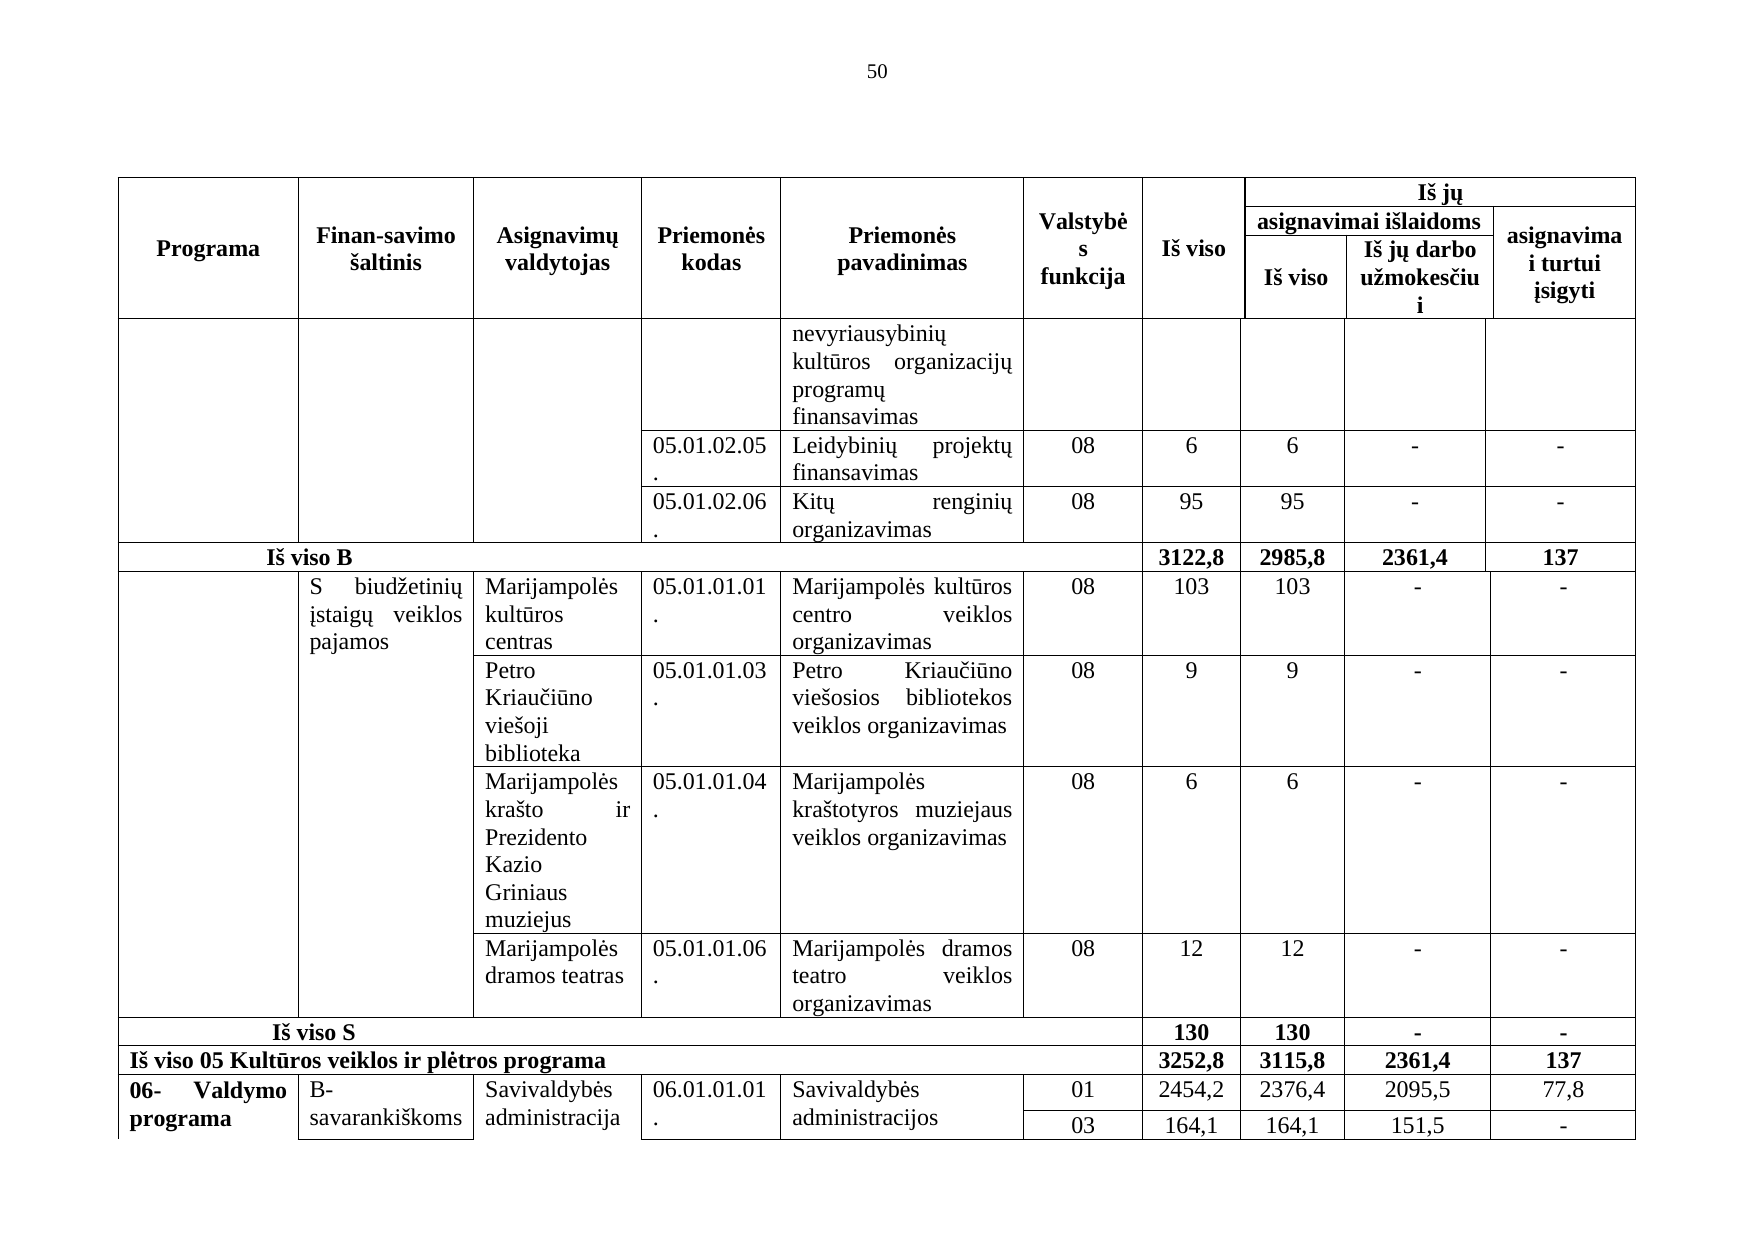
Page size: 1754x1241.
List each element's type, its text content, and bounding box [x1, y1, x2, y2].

table_cell [299, 319, 473, 542]
table_header Valstybės funkcija [1024, 178, 1142, 318]
table_cell [119, 572, 298, 1017]
table_cell Iš viso S [119, 1018, 1142, 1045]
table_cell 05.01.02.06. [642, 487, 780, 542]
table_cell Marijampolės dramos teatras [474, 934, 641, 1017]
table_cell 05.01.01.04. [642, 767, 780, 933]
table_cell 9 [1241, 656, 1344, 766]
table_cell - [1345, 934, 1490, 1017]
table_cell - [1345, 656, 1490, 766]
table_cell 9 [1143, 656, 1240, 766]
table_cell 12 [1241, 934, 1344, 1017]
table_cell [642, 319, 780, 430]
table_cell 08 [1024, 487, 1142, 542]
table_cell [474, 319, 641, 542]
table_cell 137 [1486, 543, 1635, 571]
table_cell 6 [1241, 431, 1344, 486]
table_cell 130 [1241, 1018, 1344, 1045]
table_header Iš viso [1143, 178, 1244, 318]
table_cell 6 [1143, 431, 1240, 486]
table_cell - [1491, 767, 1635, 933]
table_cell Savivaldybės administracijos [781, 1075, 1023, 1139]
table_cell Leidybinių projektų finansavimas [781, 431, 1023, 486]
table_header Asignavimų valdytojas [474, 178, 641, 318]
table_cell - [1491, 934, 1635, 1017]
table_cell [119, 486, 298, 542]
table_cell asignavimai išlaidoms [1246, 207, 1493, 234]
table_cell 2361,4 [1345, 543, 1485, 571]
table_cell Marijampolės krašto ir Prezidento Kazio Griniaus muziejus [474, 767, 641, 933]
table_cell 6 [1143, 767, 1240, 933]
table_cell Iš viso B [119, 543, 1142, 571]
table_cell 95 [1143, 487, 1240, 542]
table_cell B-savarankiškoms [299, 1075, 473, 1139]
table_cell - [1345, 431, 1485, 486]
table_cell 2376,4 [1241, 1075, 1344, 1110]
table_header Priemonės pavadinimas [781, 178, 1023, 318]
table_cell 103 [1143, 572, 1240, 655]
table_cell nevyriausybinių kultūros organizacijų programų finansavimas [781, 319, 1023, 430]
table_cell 06.01.01.01. [642, 1075, 780, 1139]
table_cell 05.01.01.03. [642, 656, 780, 766]
table_cell 164,1 [1143, 1111, 1240, 1139]
table_cell 77,8 [1491, 1075, 1635, 1110]
table_cell - [1345, 767, 1490, 933]
table_cell 03 [1024, 1111, 1142, 1139]
table_cell - [1486, 487, 1635, 542]
table_cell Petro Kriaučiūno viešosios bibliotekos veiklos organizavimas [781, 656, 1023, 766]
table_cell - [1491, 1018, 1635, 1045]
table_cell 08 [1024, 934, 1142, 1017]
table_cell - [1345, 487, 1485, 542]
table_cell Savivaldybės administracija [474, 1075, 641, 1139]
table_cell 95 [1241, 487, 1344, 542]
table_cell Marijampolės kultūros centras [474, 572, 641, 655]
table_cell Iš jų darbo užmokesčiui [1347, 236, 1493, 318]
table_cell Marijampolės dramos teatro veiklos organizavimas [781, 934, 1023, 1017]
table_cell 137 [1491, 1046, 1635, 1074]
table_cell Kitų renginių organizavimas [781, 487, 1023, 542]
table_cell - [1486, 319, 1635, 430]
table_cell 2361,4 [1345, 1046, 1490, 1074]
table_header Iš jų [1246, 178, 1635, 206]
table_cell - [1491, 656, 1635, 766]
table_cell S biudžetinių įstaigų veiklos pajamos [299, 572, 473, 1017]
table_cell - [1345, 319, 1485, 430]
table_cell - [1491, 572, 1635, 655]
table_cell 08 [1024, 767, 1142, 933]
table_cell [119, 319, 298, 486]
table_cell 08 [1024, 656, 1142, 766]
table_cell 164,1 [1241, 1111, 1344, 1139]
table_cell - [1345, 1018, 1490, 1045]
table_cell 05.01.02.05. [642, 431, 780, 486]
table_cell asignavimai turtui įsigyti [1494, 207, 1635, 318]
table_cell 151,5 [1345, 1111, 1490, 1139]
table_cell 3115,8 [1241, 1046, 1344, 1074]
table_cell 2095,5 [1345, 1075, 1490, 1110]
table_cell - [1491, 1111, 1635, 1139]
table_cell - [1486, 431, 1635, 486]
table_header Finan-savimo šaltinis [299, 178, 473, 318]
table_cell - [1345, 572, 1490, 655]
table_cell 08 [1024, 572, 1142, 655]
table_cell Iš viso 05 Kultūros veiklos ir plėtros programa [119, 1046, 1142, 1074]
table_cell [1024, 319, 1142, 430]
table_cell 05.01.01.06. [642, 934, 780, 1017]
table_cell Petro Kriaučiūno viešoji biblioteka [474, 656, 641, 766]
table_cell Iš viso [1246, 236, 1346, 318]
table_cell 12 [1143, 934, 1240, 1017]
table_header Priemonės kodas [642, 178, 780, 318]
table_header Programa [119, 178, 298, 318]
table_cell 3252,8 [1143, 1046, 1240, 1074]
table_cell Marijampolės kraštotyros muziejaus veiklos organizavimas [781, 767, 1023, 933]
table_cell 103 [1241, 572, 1344, 655]
table_cell 130 [1143, 1018, 1240, 1045]
table_cell 06- Valdymo programa [119, 1075, 298, 1139]
table_cell [1143, 319, 1240, 430]
table_cell Marijampolės kultūros centro veiklos organizavimas [781, 572, 1023, 655]
table_cell [1241, 319, 1344, 430]
table_cell 05.01.01.01. [642, 572, 780, 655]
table_cell 3122,8 [1143, 543, 1240, 571]
table_cell 6 [1241, 767, 1344, 933]
table_cell 2985,8 [1241, 543, 1344, 571]
table_cell 08 [1024, 431, 1142, 486]
table_cell 2454,2 [1143, 1075, 1240, 1110]
table_cell 01 [1024, 1075, 1142, 1110]
